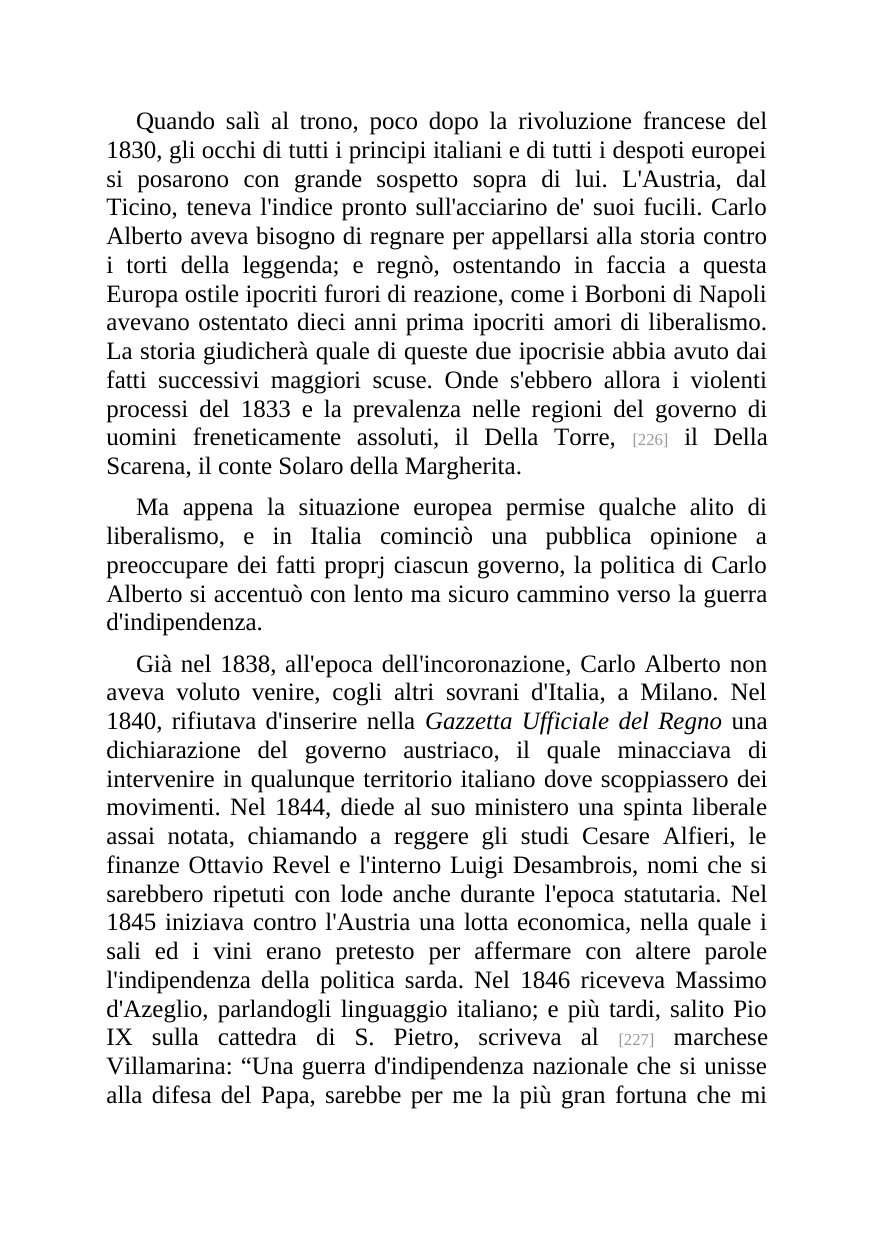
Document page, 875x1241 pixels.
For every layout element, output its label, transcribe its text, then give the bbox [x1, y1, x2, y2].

text Ma appena la situazione europea permise qualche alito di liberalismo, e in Italia cominciò una pubblica opinione a preoccupare dei fatti proprj ciascun governo, la politica di Carlo Alberto si accentuò con lento ma sicuro cammino verso la guerra d'indipendenza. [106, 492, 768, 636]
text Quando salì al trono, poco dopo la rivoluzione francese del 1830, gli occhi di tutti i principi italiani e di tutti i despoti europei si posarono con grande sospetto sopra di lui. L'Austria, dal Ticino, teneva l'indice pronto sull'acciarino de' suoi fucili. Carlo Alberto aveva bisogno di regnare per appellarsi alla storia contro i torti della leggenda; e regnò, ostentando in faccia a questa Europa ostile ipocriti furori di reazione, come i Borboni di Napoli avevano ostentato dieci anni prima ipocriti amori di liberalismo. La storia giudicherà quale di queste due ipocrisie abbia avuto dai fatti successivi maggiori scuse. Onde s'ebbero allora i violenti processi del 1833 e la prevalenza nelle regioni del governo di uomini freneticamente assoluti, il Della Torre, [226] il Della Scarena, il conte Solaro della Margherita. [106, 106, 768, 480]
text Già nel 1838, all'epoca dell'incoronazione, Carlo Alberto non aveva voluto venire, cogli altri sovrani d'Italia, a Milano. Nel 1840, rifiutava d'inserire nella Gazzetta Ufficiale del Regno una dichiarazione del governo austriaco, il quale minacciava di intervenire in qualunque territorio italiano dove scoppiassero dei movimenti. Nel 1844, diede al suo ministero una spinta liberale assai notata, chiamando a reggere gli studi Cesare Alfieri, le finanze Ottavio Revel e l'interno Luigi Desambrois, nomi che si sarebbero ripetuti con lode anche durante l'epoca statutaria. Nel 1845 iniziava contro l'Austria una lotta economica, nella quale i sali ed i vini erano pretesto per affermare con altere parole l'indipendenza della politica sarda. Nel 1846 riceveva Massimo d'Azeglio, parlandogli linguaggio italiano; e più tardi, salito Pio IX sulla cattedra di S. Pietro, scriveva al [227] marchese Villamarina: “Una guerra d'indipendenza nazionale che si unisse alla difesa del Papa, sarebbe per me la più gran fortuna che mi [106, 649, 768, 1109]
